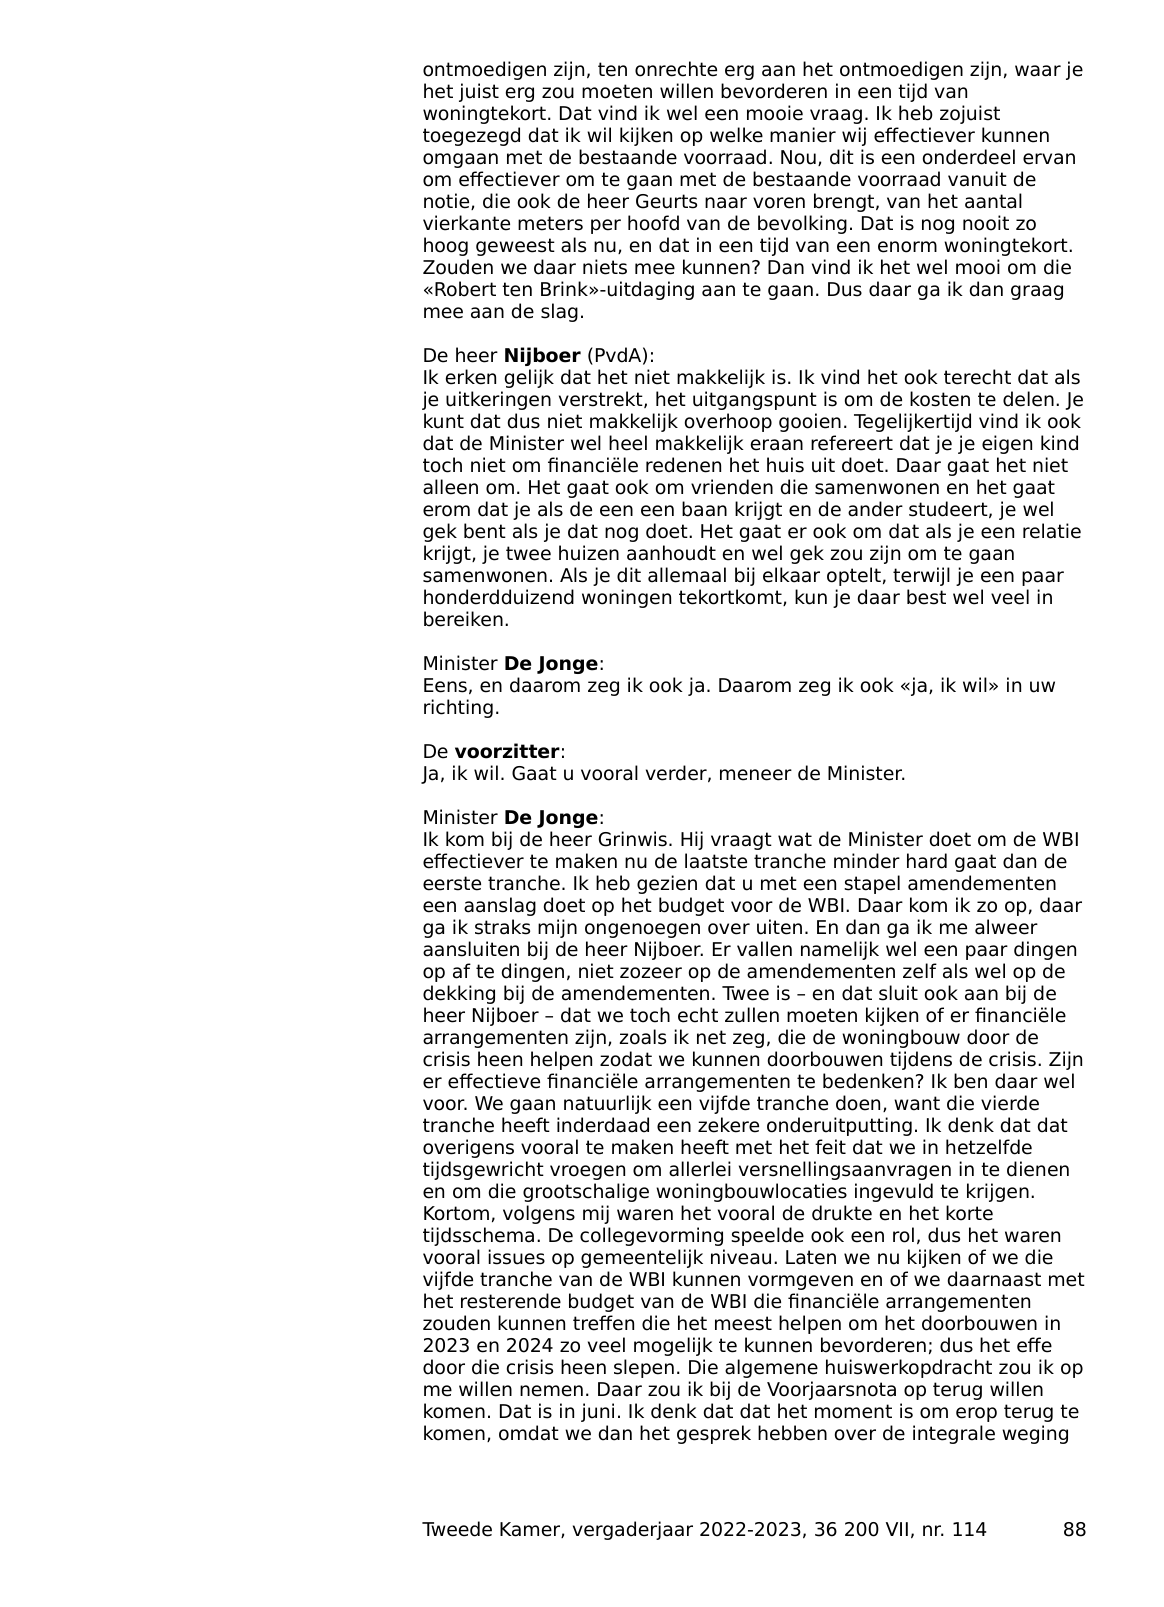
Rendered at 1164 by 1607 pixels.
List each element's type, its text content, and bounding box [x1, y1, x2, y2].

text Ik erken gelijk dat het niet makkelijk is. Ik vind het ook terecht dat als je uitkeringen verstrekt, het uitgangspunt is om de kosten te delen. Je kunt dat dus niet makkelijk overhoop gooien. Tegelijkertijd vind ik ook dat de Minister wel heel makkelijk eraan refereert dat je je eigen kind toch niet om financiële redenen het huis uit doet. Daar gaat het niet alleen om. Het gaat ook om vrienden die samenwonen en het gaat erom dat je als de een een baan krijgt en de ander studeert, je wel gek bent als je dat nog doet. Het gaat er ook om dat als je een relatie krijgt, je twee huizen aanhoudt en wel gek zou zijn om te gaan samenwonen. Als je dit allemaal bij elkaar optelt, terwijl je een paar honderdduizend woningen tekortkomt, kun je daar best wel veel in bereiken. [422, 367, 1087, 631]
text Ik kom bij de heer Grinwis. Hij vraagt wat de Minister doet om de WBI effectiever te maken nu de laatste tranche minder hard gaat dan de eerste tranche. Ik heb gezien dat u met een stapel amendementen een aanslag doet op het budget voor de WBI. Daar kom ik zo op, daar ga ik straks mijn ongenoegen over uiten. En dan ga ik me alweer aansluiten bij de heer Nijboer. Er vallen namelijk wel een paar dingen op af te dingen, niet zozeer op de amendementen zelf als wel op de dekking bij de amendementen. Twee is – en dat sluit ook aan bij de heer Nijboer – dat we toch echt zullen moeten kijken of er financiële arrangementen zijn, zoals ik net zeg, die de woningbouw door de crisis heen helpen zodat we kunnen doorbouwen tijdens de crisis. Zijn er effectieve financiële arrangementen te bedenken? Ik ben daar wel voor. We gaan natuurlijk een vijfde tranche doen, want die vierde tranche heeft inderdaad een zekere onderuitputting. Ik denk dat dat overigens vooral te maken heeft met het feit dat we in hetzelfde tijdsgewricht vroegen om allerlei versnellingsaanvragen in te dienen en om die grootschalige woningbouwlocaties ingevuld te krijgen. Kortom, volgens mij waren het vooral de drukte en het korte tijdsschema. De collegevorming speelde ook een rol, dus het waren vooral issues op gemeentelijk niveau. Laten we nu kijken of we die vijfde tranche van de WBI kunnen vormgeven en of we daarnaast met het resterende budget van de WBI die financiële arrangementen zouden kunnen treffen die het meest helpen om het doorbouwen in 2023 en 2024 zo veel mogelijk te kunnen bevorderen; dus het effe door die crisis heen slepen. Die algemene huiswerkopdracht zou ik op me willen nemen. Daar zou ik bij de Voorjaarsnota op terug willen komen. Dat is in juni. Ik denk dat dat het moment is om erop terug te komen, omdat we dan het gesprek hebben over de integrale weging [422, 829, 1087, 1444]
text Minister De Jonge: [422, 807, 1087, 829]
text Ja, ik wil. Gaat u vooral verder, meneer de Minister. [422, 763, 1087, 785]
text De voorzitter: [422, 741, 1087, 763]
text Minister De Jonge: [422, 653, 1087, 675]
text ontmoedigen zijn, ten onrechte erg aan het ontmoedigen zijn, waar je het juist erg zou moeten willen bevorderen in een tijd van woningtekort. Dat vind ik wel een mooie vraag. Ik heb zojuist toegezegd dat ik wil kijken op welke manier wij effectiever kunnen omgaan met de bestaande voorraad. Nou, dit is een onderdeel ervan om effectiever om te gaan met de bestaande voorraad vanuit de notie, die ook de heer Geurts naar voren brengt, van het aantal vierkante meters per hoofd van de bevolking. Dat is nog nooit zo hoog geweest als nu, en dat in een tijd van een enorm woningtekort. Zouden we daar niets mee kunnen? Dan vind ik het wel mooi om die «Robert ten Brink»-uitdaging aan te gaan. Dus daar ga ik dan graag mee aan de slag. [422, 59, 1087, 323]
text Eens, en daarom zeg ik ook ja. Daarom zeg ik ook «ja, ik wil» in uw richting. [422, 675, 1087, 719]
text De heer Nijboer (PvdA): [422, 345, 1087, 367]
